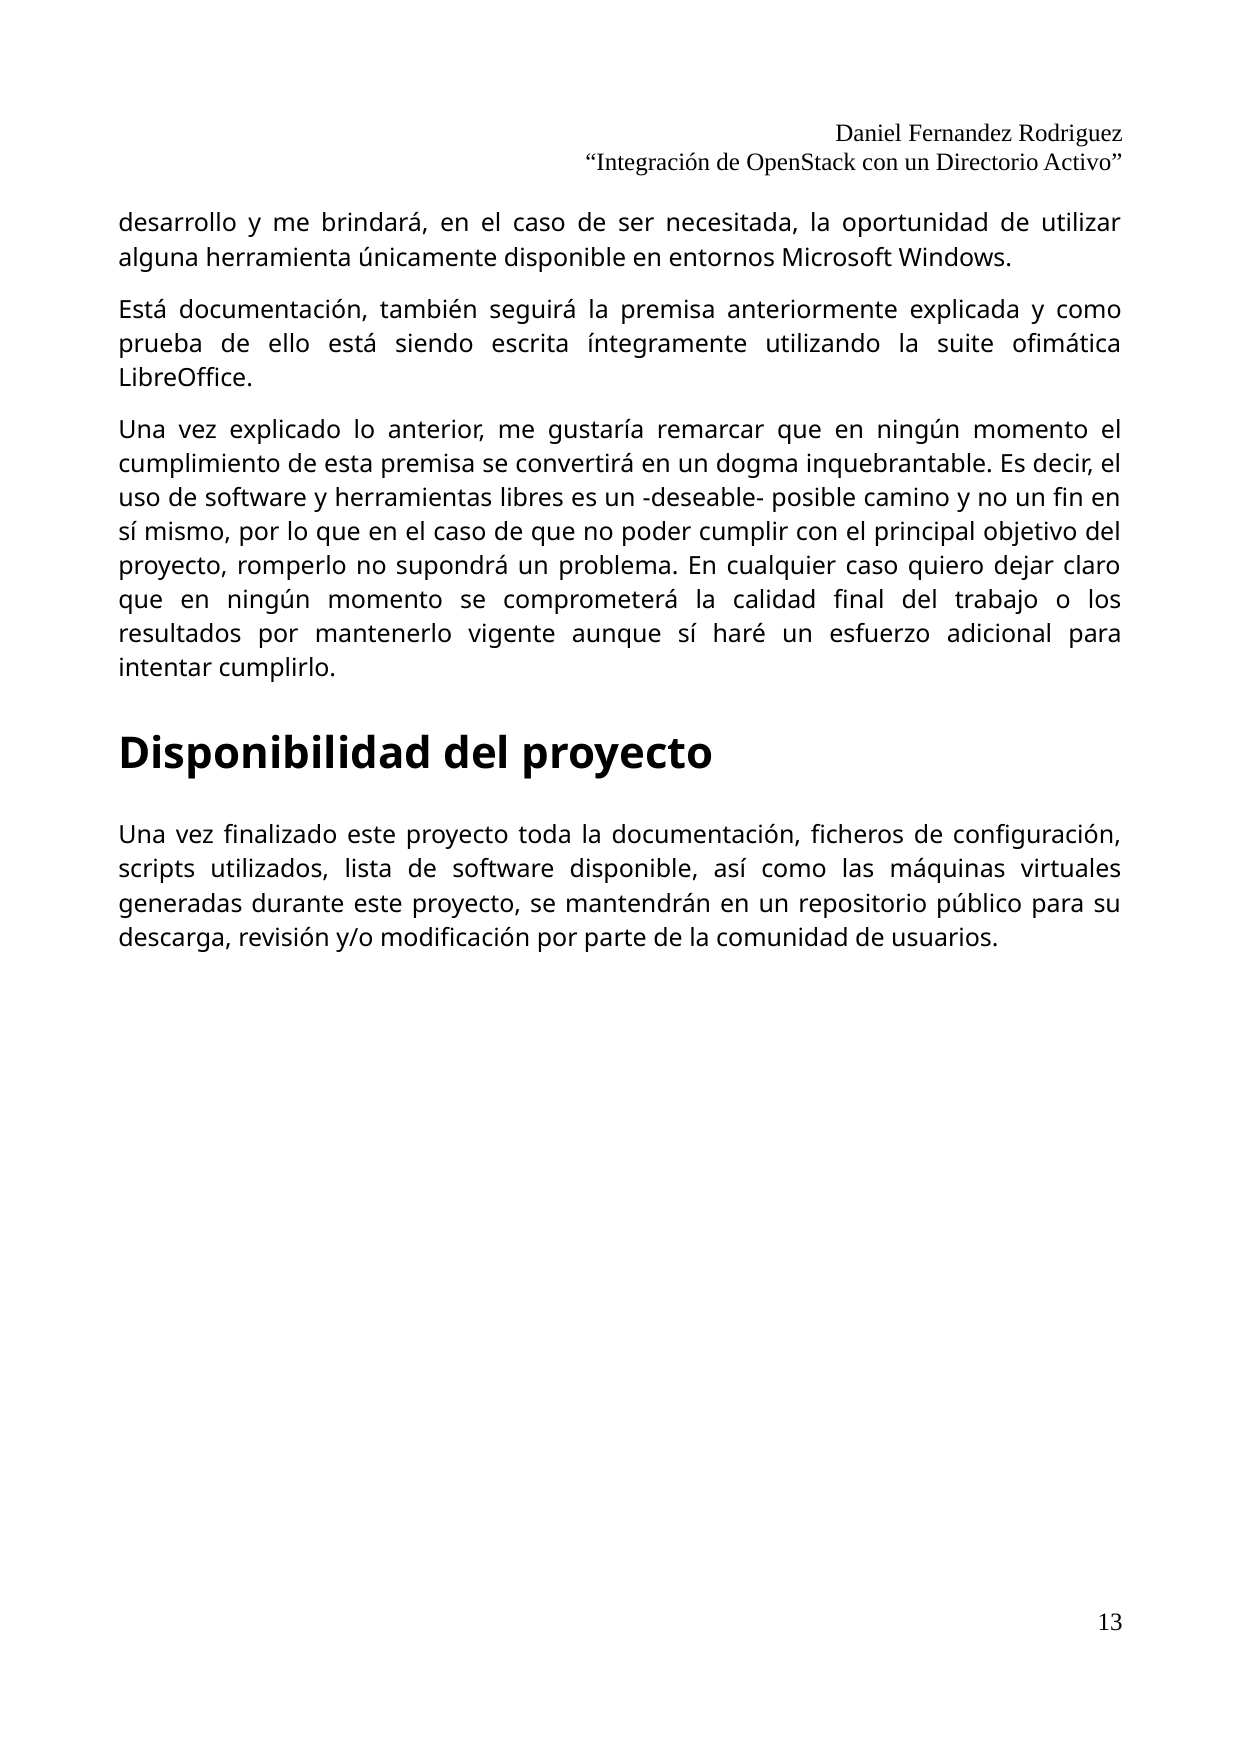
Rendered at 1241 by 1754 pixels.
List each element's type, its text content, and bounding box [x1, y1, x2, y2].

text Una vez finalizado este proyecto toda la documentación, ficheros de configuración, scripts utilizados, lista de software disponible, así como las máquinas virtuales generadas durante este proyecto, se mantendrán en un repositorio público para su descarga, revisión y/o modificación por parte de la comunidad de usuarios. [118, 817, 1122, 953]
subtitle Disponibilidad del proyecto [118, 721, 1122, 781]
text desarrollo y me brindará, en el caso de ser necesitada, la oportunidad de utilizar alguna herramienta únicamente disponible en entornos Microsoft Windows. [118, 205, 1122, 273]
text Está documentación, también seguirá la premisa anteriormente explicada y como prueba de ello está siendo escrita íntegramente utilizando la suite ofimática LibreOffice. [118, 291, 1122, 393]
text Una vez explicado lo anterior, me gustaría remarcar que en ningún momento el cumplimiento de esta premisa se convertirá en un dogma inquebrantable. Es decir, el uso de software y herramientas libres es un -deseable- posible camino y no un fin en sí mismo, por lo que en el caso de que no poder cumplir con el principal objetivo del proyecto, romperlo no supondrá un problema. En cualquier caso quiero dejar claro que en ningún momento se comprometerá la calidad final del trabajo o los resultados por mantenerlo vigente aunque sí haré un esfuerzo adicional para intentar cumplirlo. [118, 411, 1122, 684]
